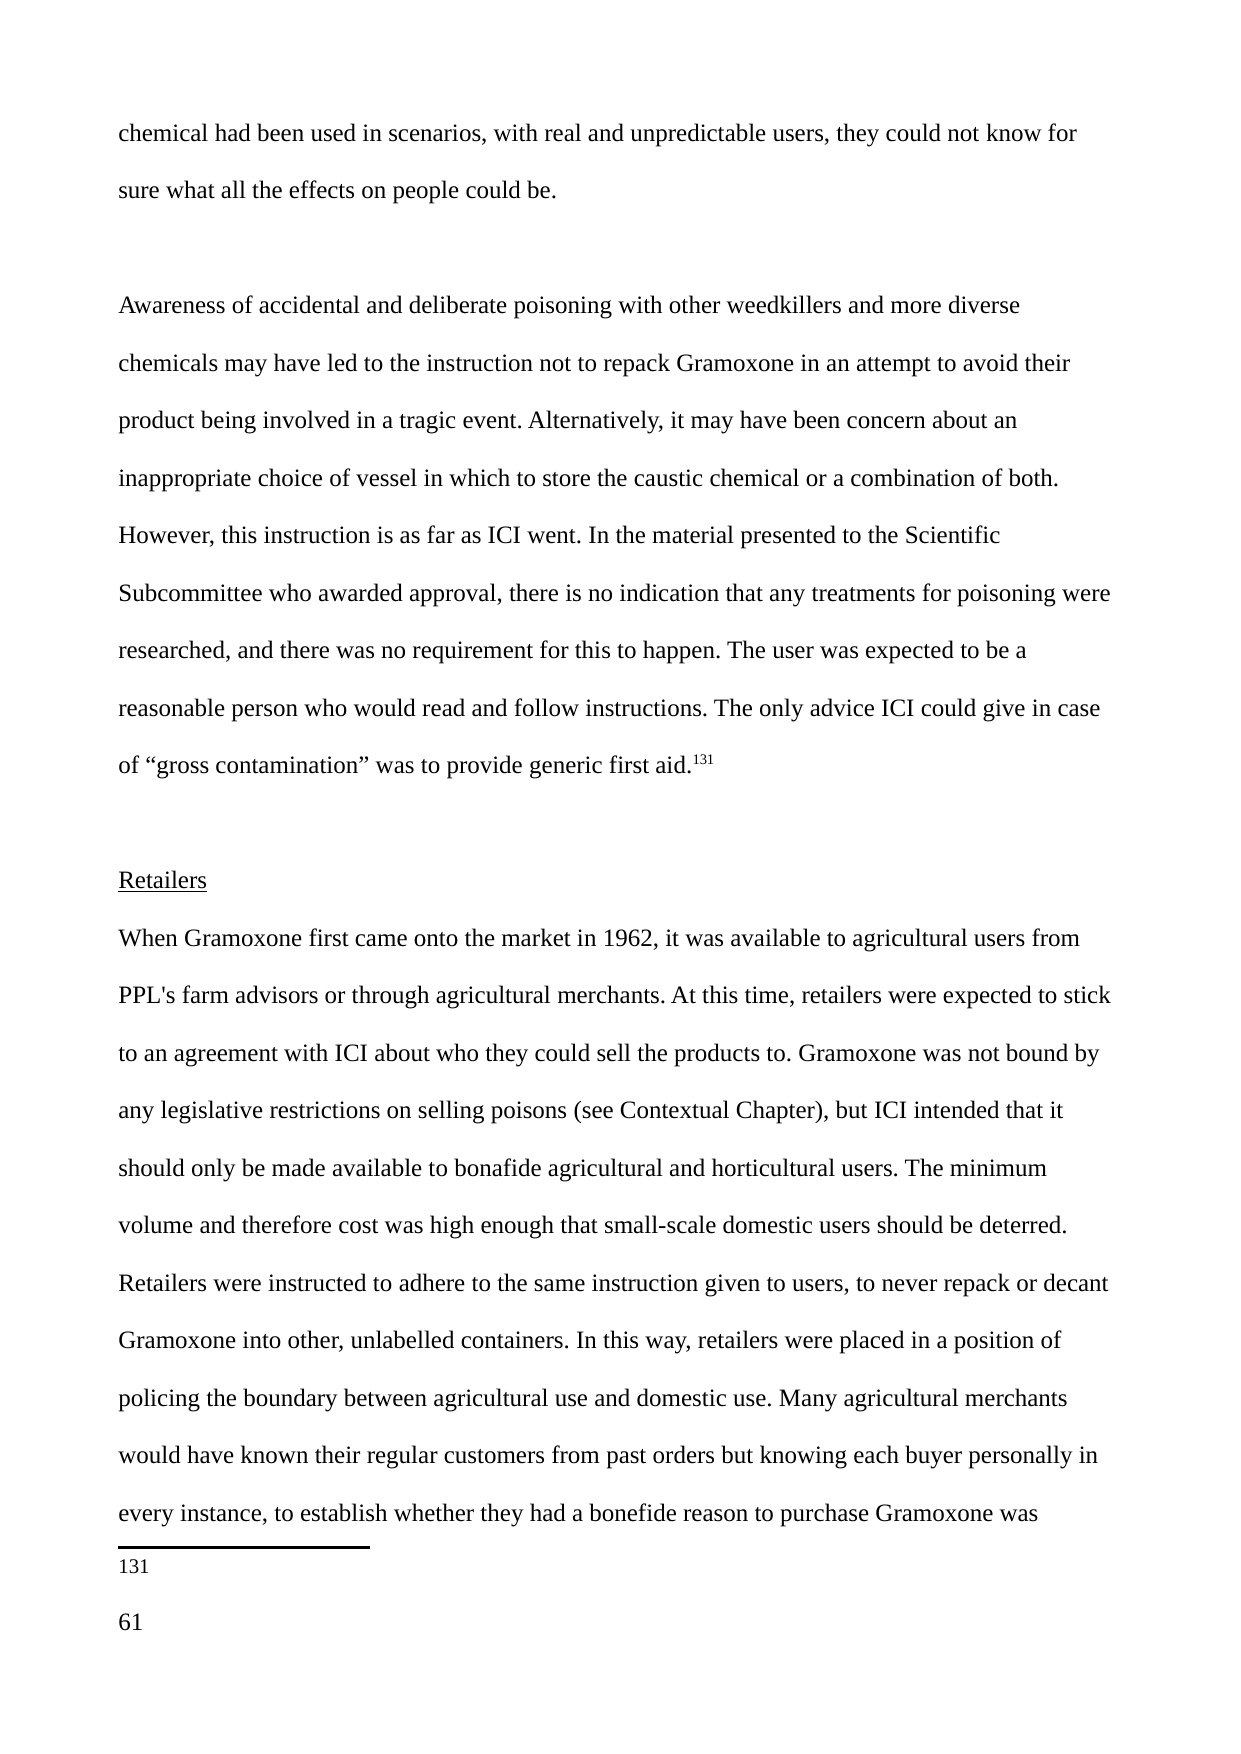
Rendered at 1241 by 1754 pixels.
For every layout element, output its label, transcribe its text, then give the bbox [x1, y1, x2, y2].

text When Gramoxone first came onto the market in 1962, it was available to agricultural users from PPL's farm advisors or through agricultural merchants. At this time, retailers were expected to stick to an agreement with ICI about who they could sell the products to. Gramoxone was not bound by any legislative restrictions on selling poisons (see Contextual Chapter), but ICI intended that it should only be made available to bonafide agricultural and horticultural users. The minimum volume and therefore cost was high enough that small-scale domestic users should be deterred. Retailers were instructed to adhere to the same instruction given to users, to never repack or decant Gramoxone into other, unlabelled containers. In this way, retailers were placed in a position of policing the boundary between agricultural use and domestic use. Many agricultural merchants would have known their regular customers from past orders but knowing each buyer personally in every instance, to establish whether they had a bonefide reason to purchase Gramoxone was [118, 923, 1122, 1527]
text Awareness of accidental and deliberate poisoning with other weedkillers and more diverse chemicals may have led to the instruction not to repack Gramoxone in an attempt to avoid their product being involved in a tragic event. Alternatively, it may have been concern about an inappropriate choice of vessel in which to store the caustic chemical or a combination of both. However, this instruction is as far as ICI went. In the material presented to the Scientific Subcommittee who awarded approval, there is no indication that any treatments for poisoning were researched, and there was no requirement for this to happen. The user was expected to be a reasonable person who would read and follow instructions. The only advice ICI could give in case of “gross contamination” was to provide generic first aid. [118, 291, 1122, 779]
text chemical had been used in scenarios, with real and unpredictable users, they could not know for sure what all the effects on people could be. [118, 118, 1122, 204]
text Retailers [118, 866, 1122, 894]
